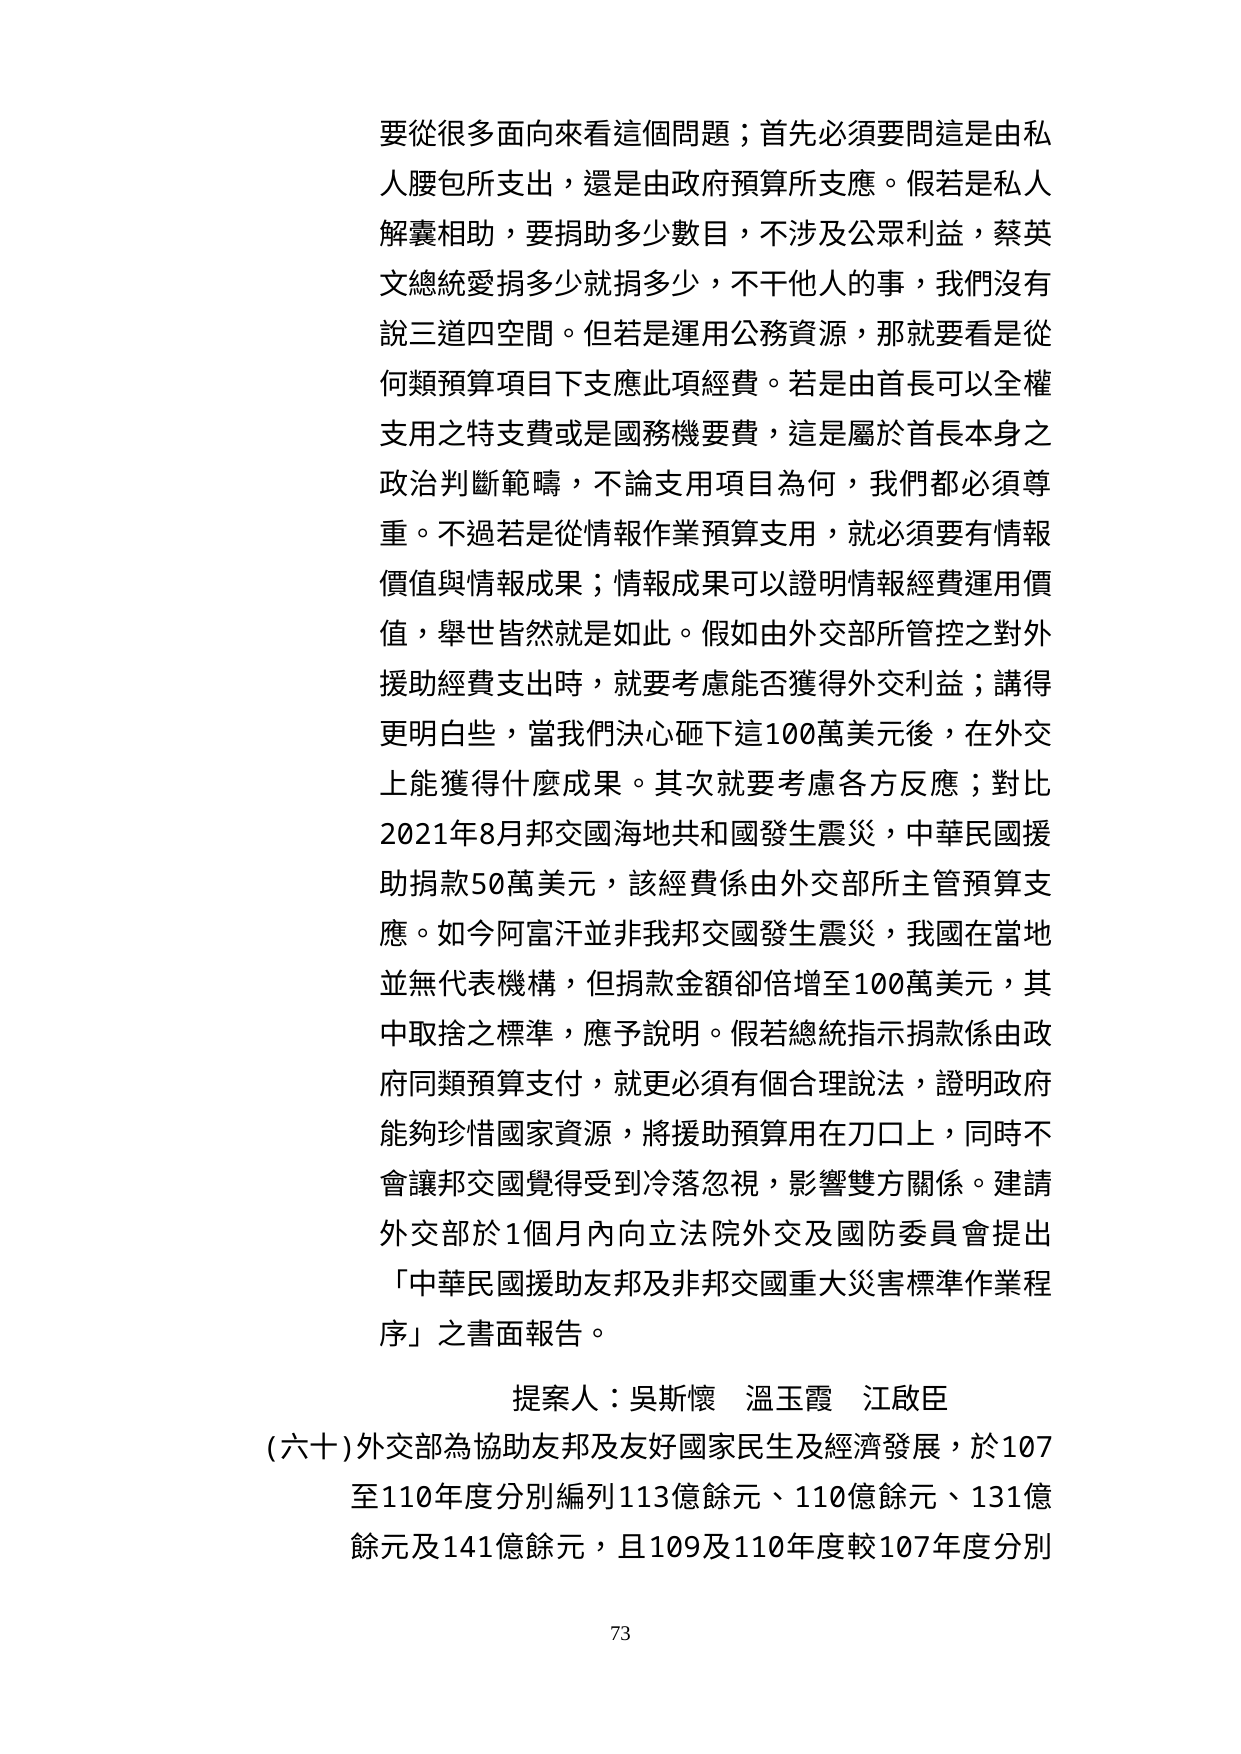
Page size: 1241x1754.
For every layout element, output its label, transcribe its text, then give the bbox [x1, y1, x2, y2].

text 提案人：吳斯懷 溫玉霞 江啟臣 [512, 1355, 1053, 1417]
text (六十)外交部為協助友邦及友好國家民生及經濟發展，於107至110年度分別編列113億餘元、110億餘元、131億餘元及141億餘元，且109及110年度較107年度分別 [262, 1417, 1053, 1567]
text 要從很多面向來看這個問題；首先必須要問這是由私人腰包所支出，還是由政府預算所支應。假若是私人解囊相助，要捐助多少數目，不涉及公眾利益，蔡英文總統愛捐多少就捐多少，不干他人的事，我們沒有說三道四空間。但若是運用公務資源，那就要看是從何類預算項目下支應此項經費。若是由首長可以全權支用之特支費或是國務機要費，這是屬於首長本身之政治判斷範疇，不論支用項目為何，我們都必須尊重。不過若是從情報作業預算支用，就必須要有情報價值與情報成果；情報成果可以證明情報經費運用價值，舉世皆然就是如此。假如由外交部所管控之對外援助經費支出時，就要考慮能否獲得外交利益；講得更明白些，當我們決心砸下這100萬美元後，在外交上能獲得什麼成果。其次就要考慮各方反應；對比2021年8月邦交國海地共和國發生震災，中華民國援助捐款50萬美元，該經費係由外交部所主管預算支應。如今阿富汗並非我邦交國發生震災，我國在當地並無代表機構，但捐款金額卻倍增至100萬美元，其中取捨之標準，應予說明。假若總統指示捐款係由政府同類預算支付，就更必須有個合理說法，證明政府能夠珍惜國家資源，將援助預算用在刀口上，同時不會讓邦交國覺得受到冷落忽視，影響雙方關係。建請外交部於1個月內向立法院外交及國防委員會提出「中華民國援助友邦及非邦交國重大災害標準作業程序」之書面報告。 [262, 105, 1053, 1355]
